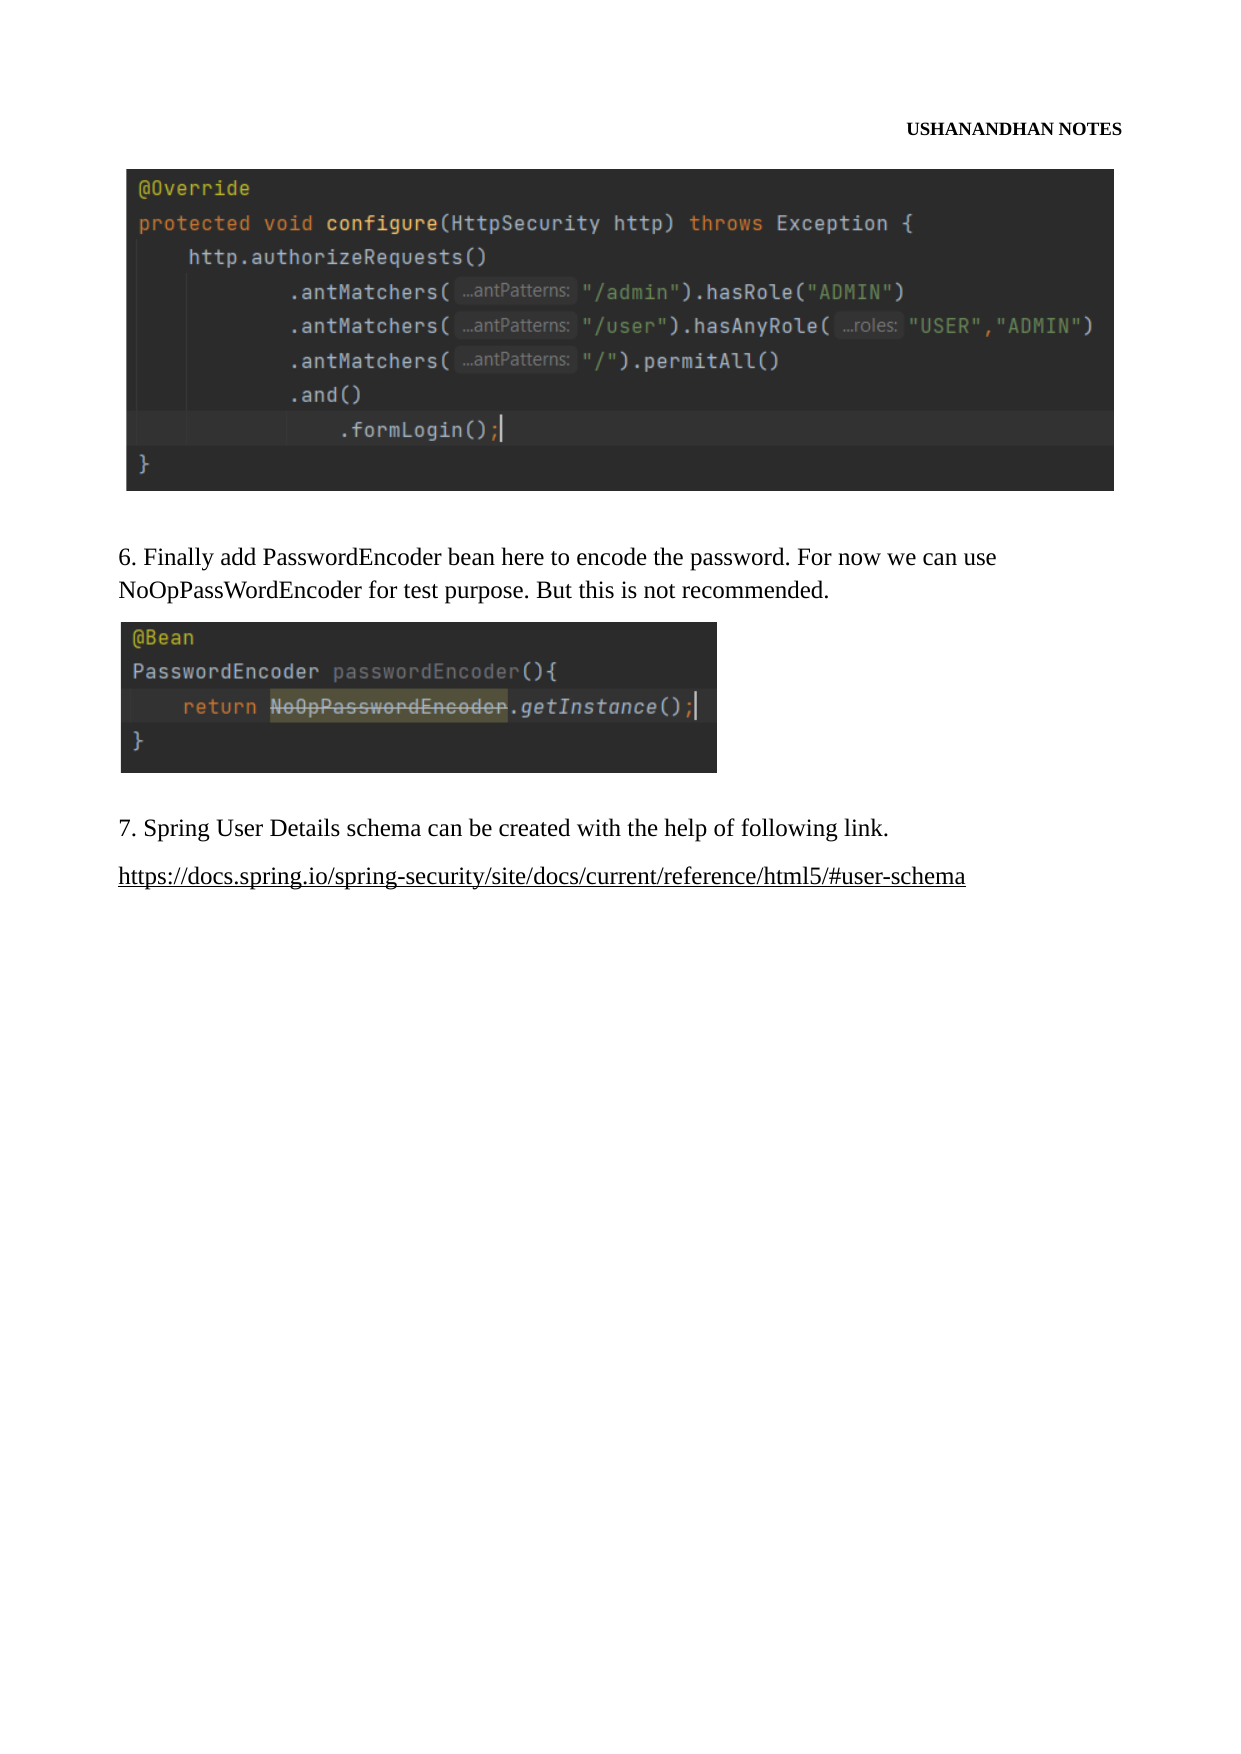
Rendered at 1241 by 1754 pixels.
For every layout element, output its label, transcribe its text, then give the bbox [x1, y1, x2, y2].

text 7. Spring User Details schema can be created with the help of following link. [118, 813, 1122, 842]
text https://docs.spring.io/spring-security/site/docs/current/reference/html5/#user-schema [118, 861, 1122, 890]
picture [120, 622, 717, 773]
text 6. Finally add PasswordEncoder bean here to encode the password. For now we can use NoOpPassWordEncoder for test purpose. But this is not recommended. [118, 542, 1122, 604]
picture [126, 169, 1114, 491]
